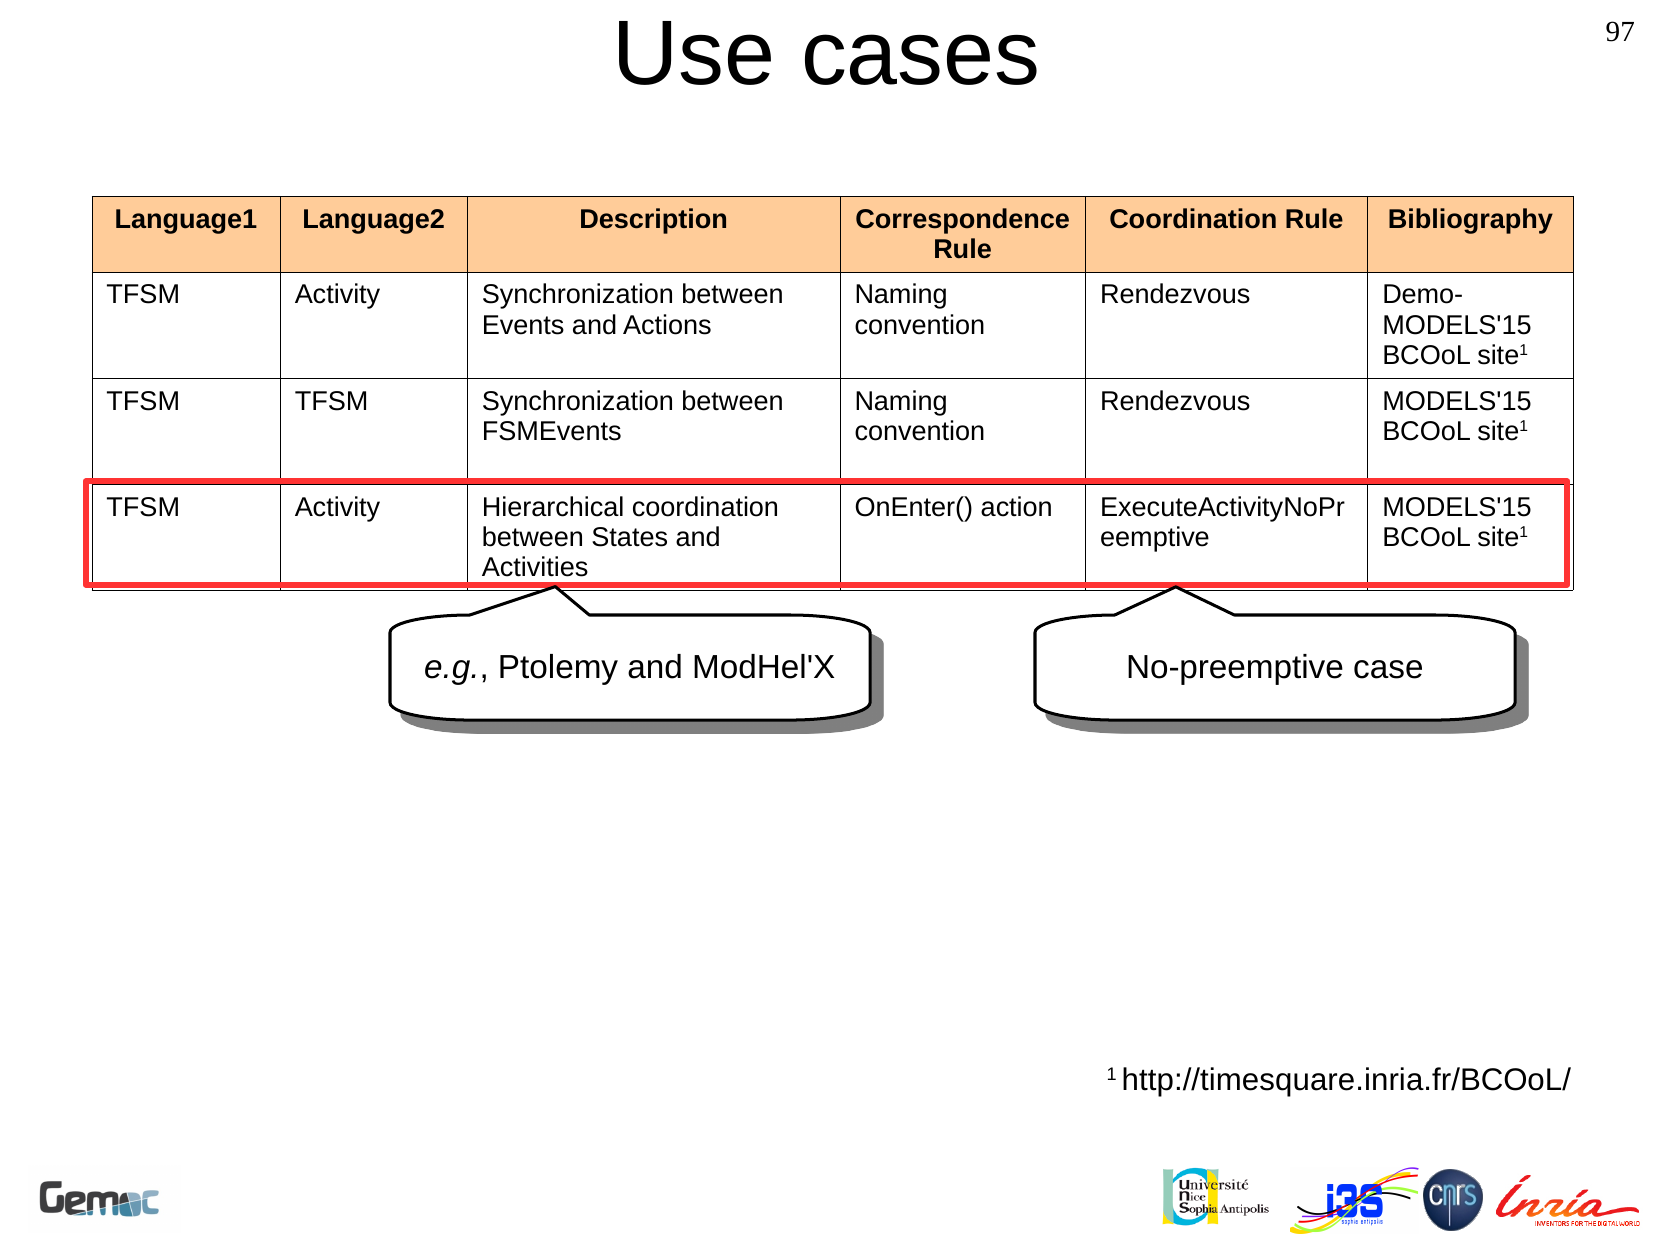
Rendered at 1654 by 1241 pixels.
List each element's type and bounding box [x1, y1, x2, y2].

table_cell [841, 485, 1085, 582]
table_header [468, 197, 840, 272]
table_cell [468, 485, 840, 582]
table_cell [468, 379, 840, 478]
table_header [93, 197, 280, 272]
table_header [1368, 197, 1573, 272]
title [82, 0, 1571, 157]
table_cell [93, 273, 280, 378]
table_cell [841, 273, 1085, 378]
table_cell [281, 379, 467, 478]
text_box [1035, 586, 1516, 721]
table_cell [1086, 485, 1367, 582]
table_cell [281, 485, 467, 582]
table_cell [1086, 379, 1367, 478]
table_header [281, 197, 467, 272]
table_header [841, 197, 1085, 272]
table_cell [1368, 485, 1573, 590]
text_box [1091, 1055, 1587, 1141]
table_cell [93, 485, 280, 582]
picture [1137, 1150, 1647, 1241]
table_cell [468, 273, 840, 378]
table_cell [841, 379, 1085, 478]
table_cell [93, 379, 280, 478]
table_cell [281, 273, 467, 378]
table_cell [1368, 379, 1573, 484]
table_cell [1368, 273, 1573, 378]
table_header [1086, 197, 1367, 272]
text_box [390, 586, 871, 721]
table_cell [1368, 485, 1564, 582]
table_cell [1086, 273, 1367, 378]
